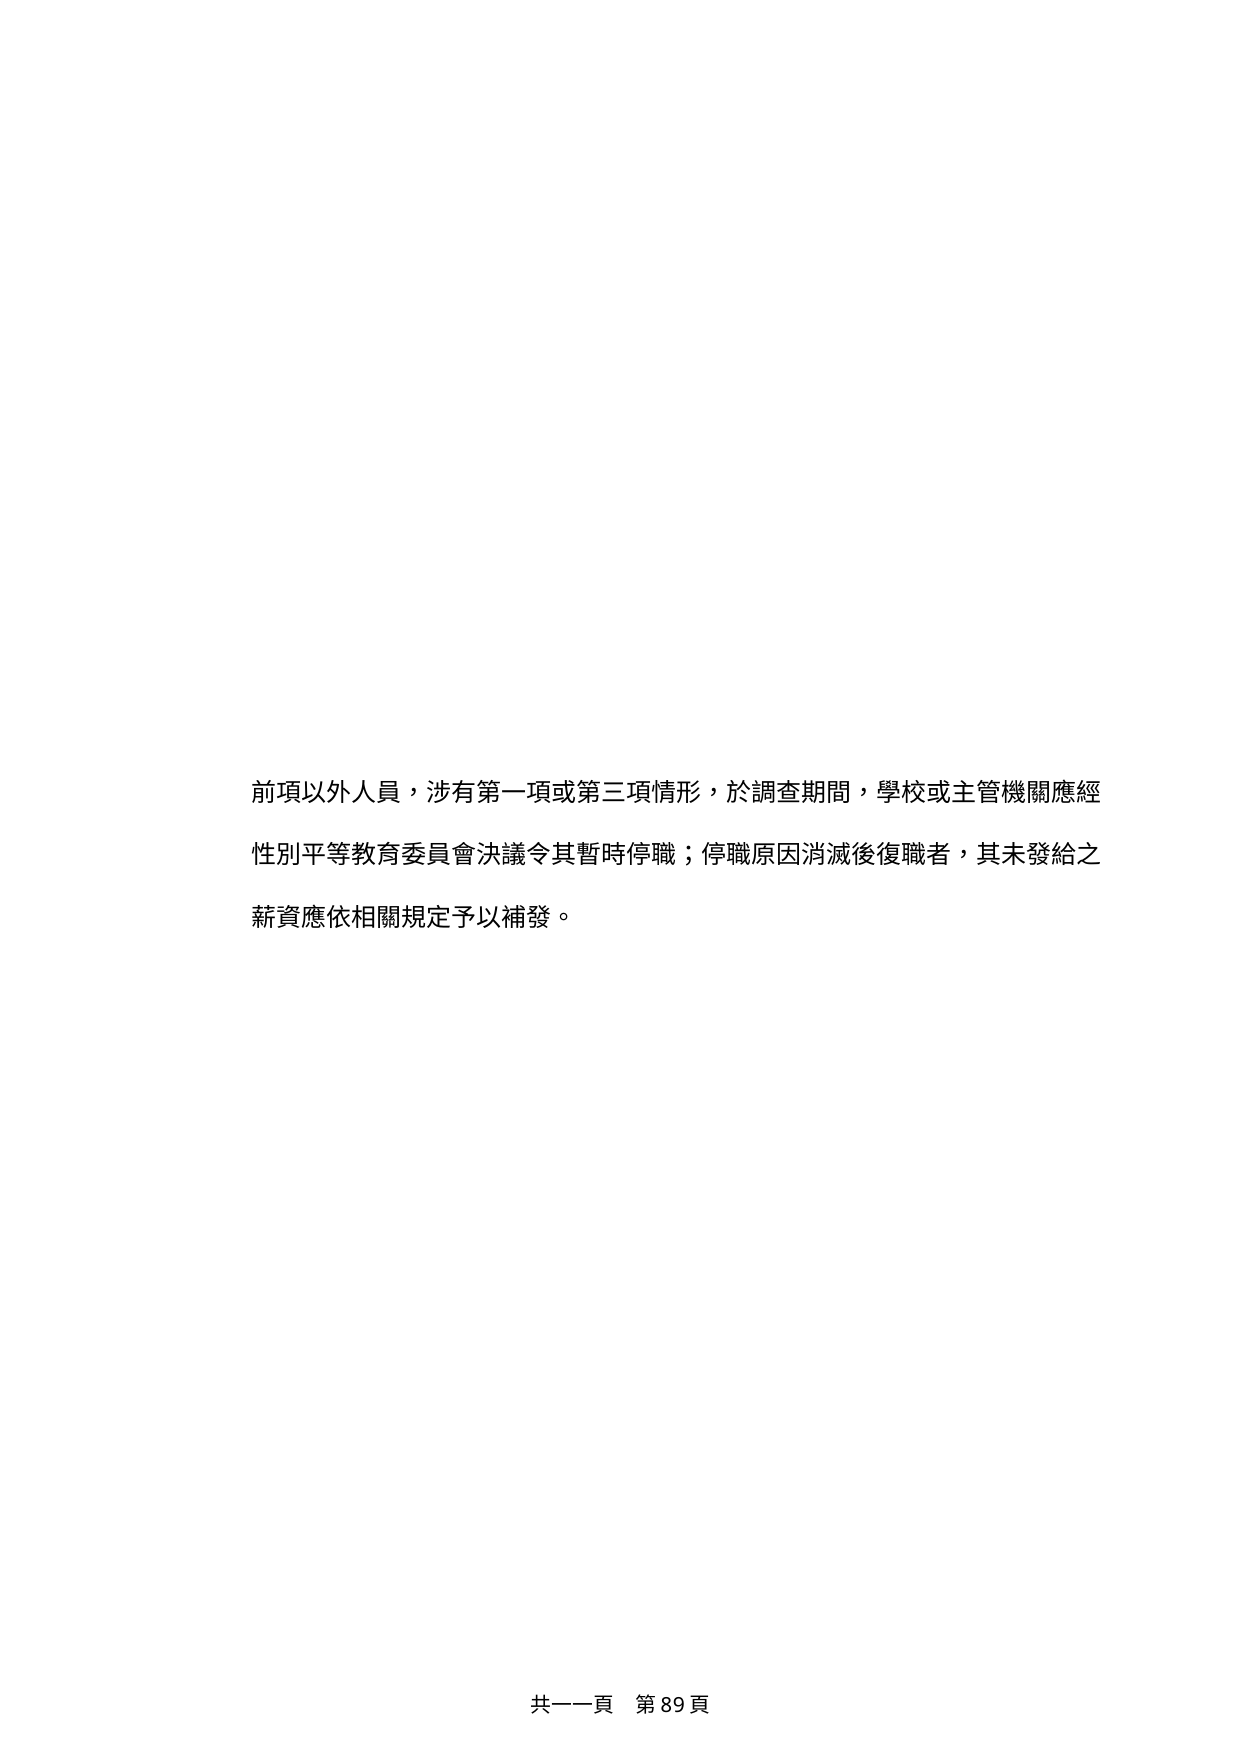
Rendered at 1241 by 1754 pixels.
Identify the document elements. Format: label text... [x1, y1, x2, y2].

text 前項以外人員，涉有第一項或第三項情形，於調查期間，學校或主管機關應經性別平等教育委員會決議令其暫時停職；停職原因消滅後復職者，其未發給之薪資應依相關規定予以補發。 [251, 749, 1122, 936]
